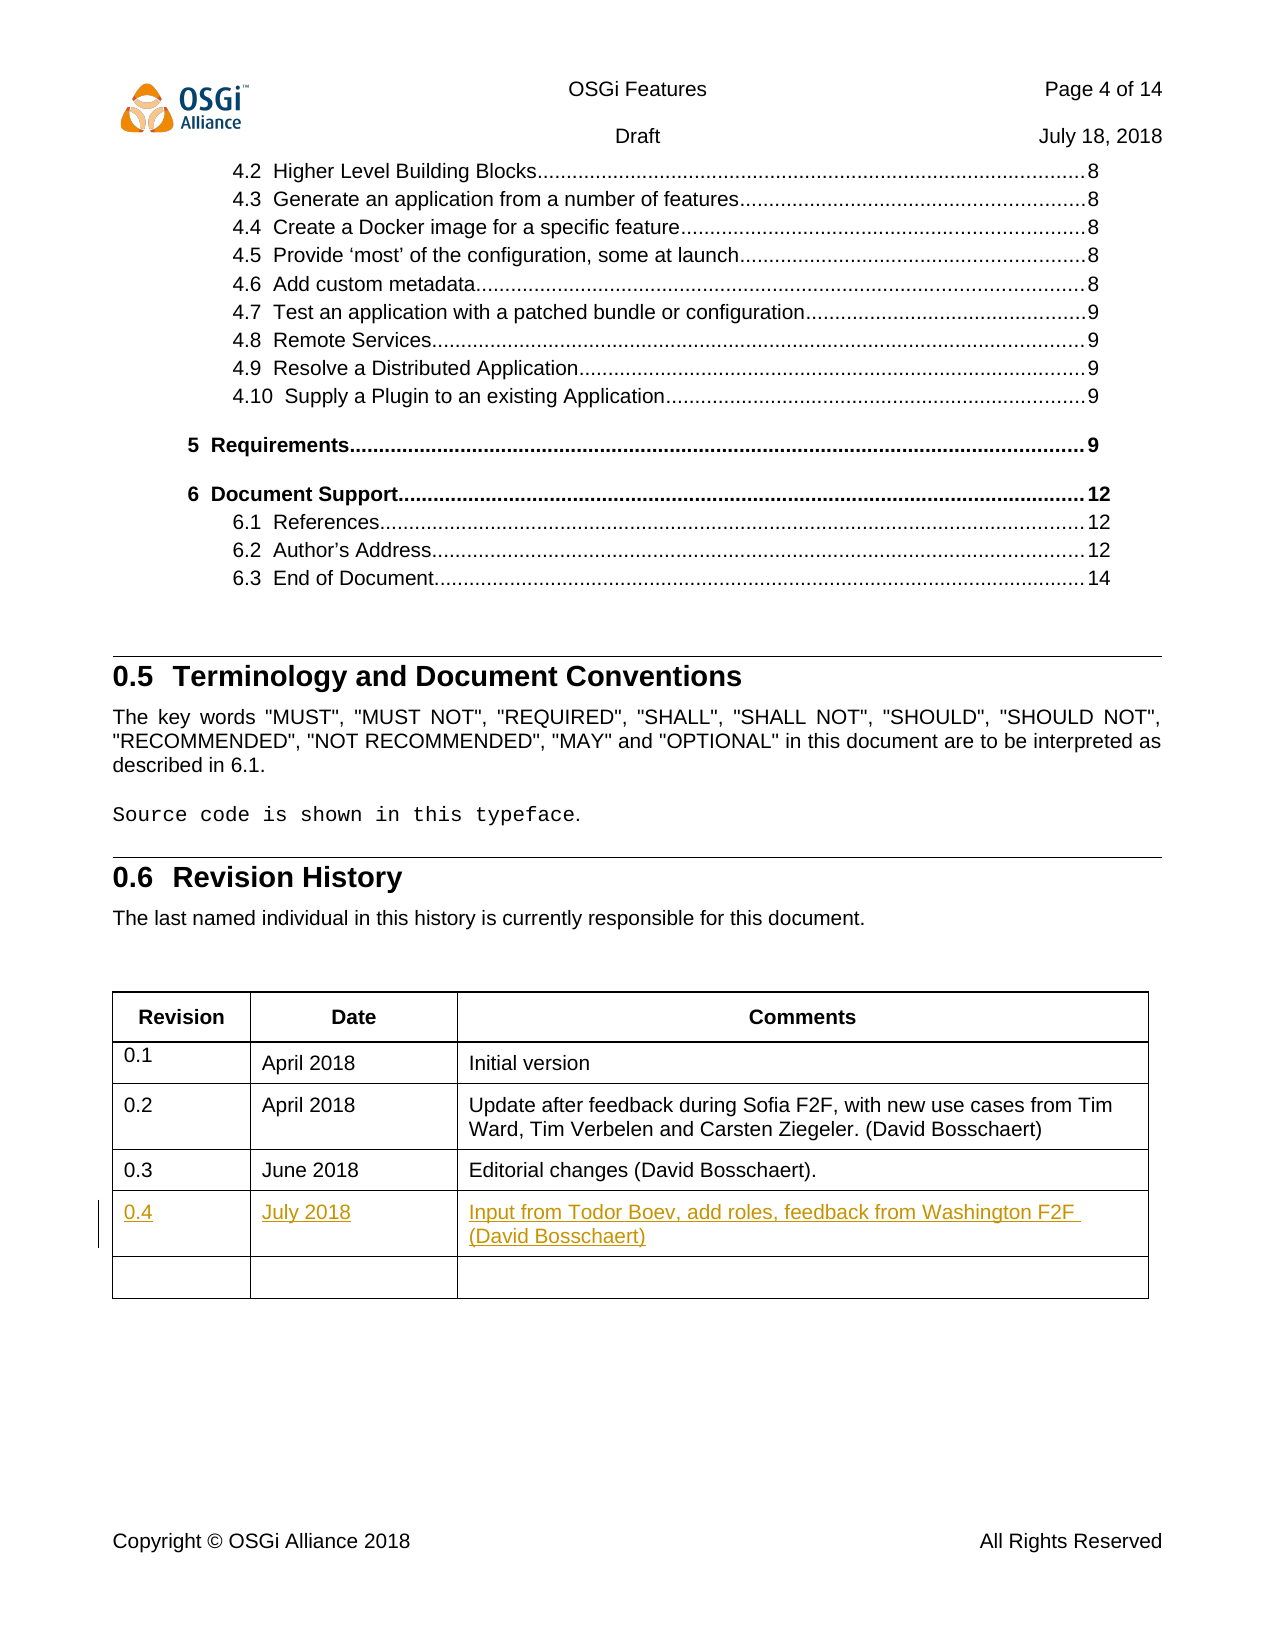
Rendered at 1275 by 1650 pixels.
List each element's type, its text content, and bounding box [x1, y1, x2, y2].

text The key words "MUST", "MUST NOT", "REQUIRED", "SHALL", "SHALL NOT", "SHOULD", "SHOULD NOT", "RECOMMENDED", "NOT RECOMMENDED", "MAY" and "OPTIONAL" in this document are to be interpreted as described in 6.1. [112, 705, 1162, 777]
picture [113, 76, 257, 140]
text 4.6 Add custom metadata 8 [232, 271, 1162, 295]
table_cell June 2018 [251, 1150, 457, 1190]
text 4.2 Higher Level Building Blocks 8 [232, 159, 1162, 183]
text 4.7 Test an application with a patched bundle or configuration 9 [232, 299, 1162, 323]
text 4.9 Resolve a Distributed Application 9 [232, 356, 1162, 380]
table_cell Initial version [458, 1043, 1148, 1083]
table_cell July 2018 [251, 1191, 457, 1256]
table_cell [113, 1257, 250, 1298]
text 4.8 Remote Services 9 [232, 328, 1162, 352]
text Source code is shown in this typeface. [112, 802, 1162, 828]
text 4.10 Supply a Plugin to an existing Application 9 [232, 384, 1162, 408]
table_cell April 2018 [251, 1043, 457, 1083]
table_cell [251, 1257, 457, 1298]
table_cell 0.3 [113, 1150, 250, 1190]
text 5 Requirements 9 [187, 433, 1162, 457]
text 4.3 Generate an application from a number of features 8 [232, 187, 1162, 211]
subtitle Revision History [112, 858, 1162, 893]
table_cell [458, 1257, 1148, 1298]
subtitle Terminology and Document Conventions [112, 657, 1162, 692]
text 6.2 Author’s Address 12 [232, 538, 1162, 562]
table_cell 0.4 [113, 1191, 250, 1256]
table_cell April 2018 [251, 1084, 457, 1149]
table_header Comments [458, 993, 1148, 1041]
table_header Date [251, 993, 457, 1041]
table_header Revision [113, 993, 250, 1041]
text 4.5 Provide ‘most’ of the configuration, some at launch 8 [232, 243, 1162, 267]
text 6.3 End of Document 14 [232, 566, 1162, 590]
table_cell Input from Todor Boev, add roles, feedback from Washington F2F (David Bosschaert) [458, 1191, 1148, 1256]
text 4.4 Create a Docker image for a specific feature 8 [232, 215, 1162, 239]
text 6.1 References 12 [232, 510, 1162, 534]
table_cell 0.1 [113, 1043, 250, 1083]
text The last named individual in this history is currently responsible for this document. [112, 906, 1162, 930]
text 6 Document Support 12 [187, 482, 1162, 506]
table_cell Update after feedback during Sofia F2F, with new use cases from Tim Ward, Tim Verbelen and Carsten Ziegeler. (David Bosschaert) [458, 1084, 1148, 1149]
table_cell Editorial changes (David Bosschaert). [458, 1150, 1148, 1190]
table_cell 0.2 [113, 1084, 250, 1149]
